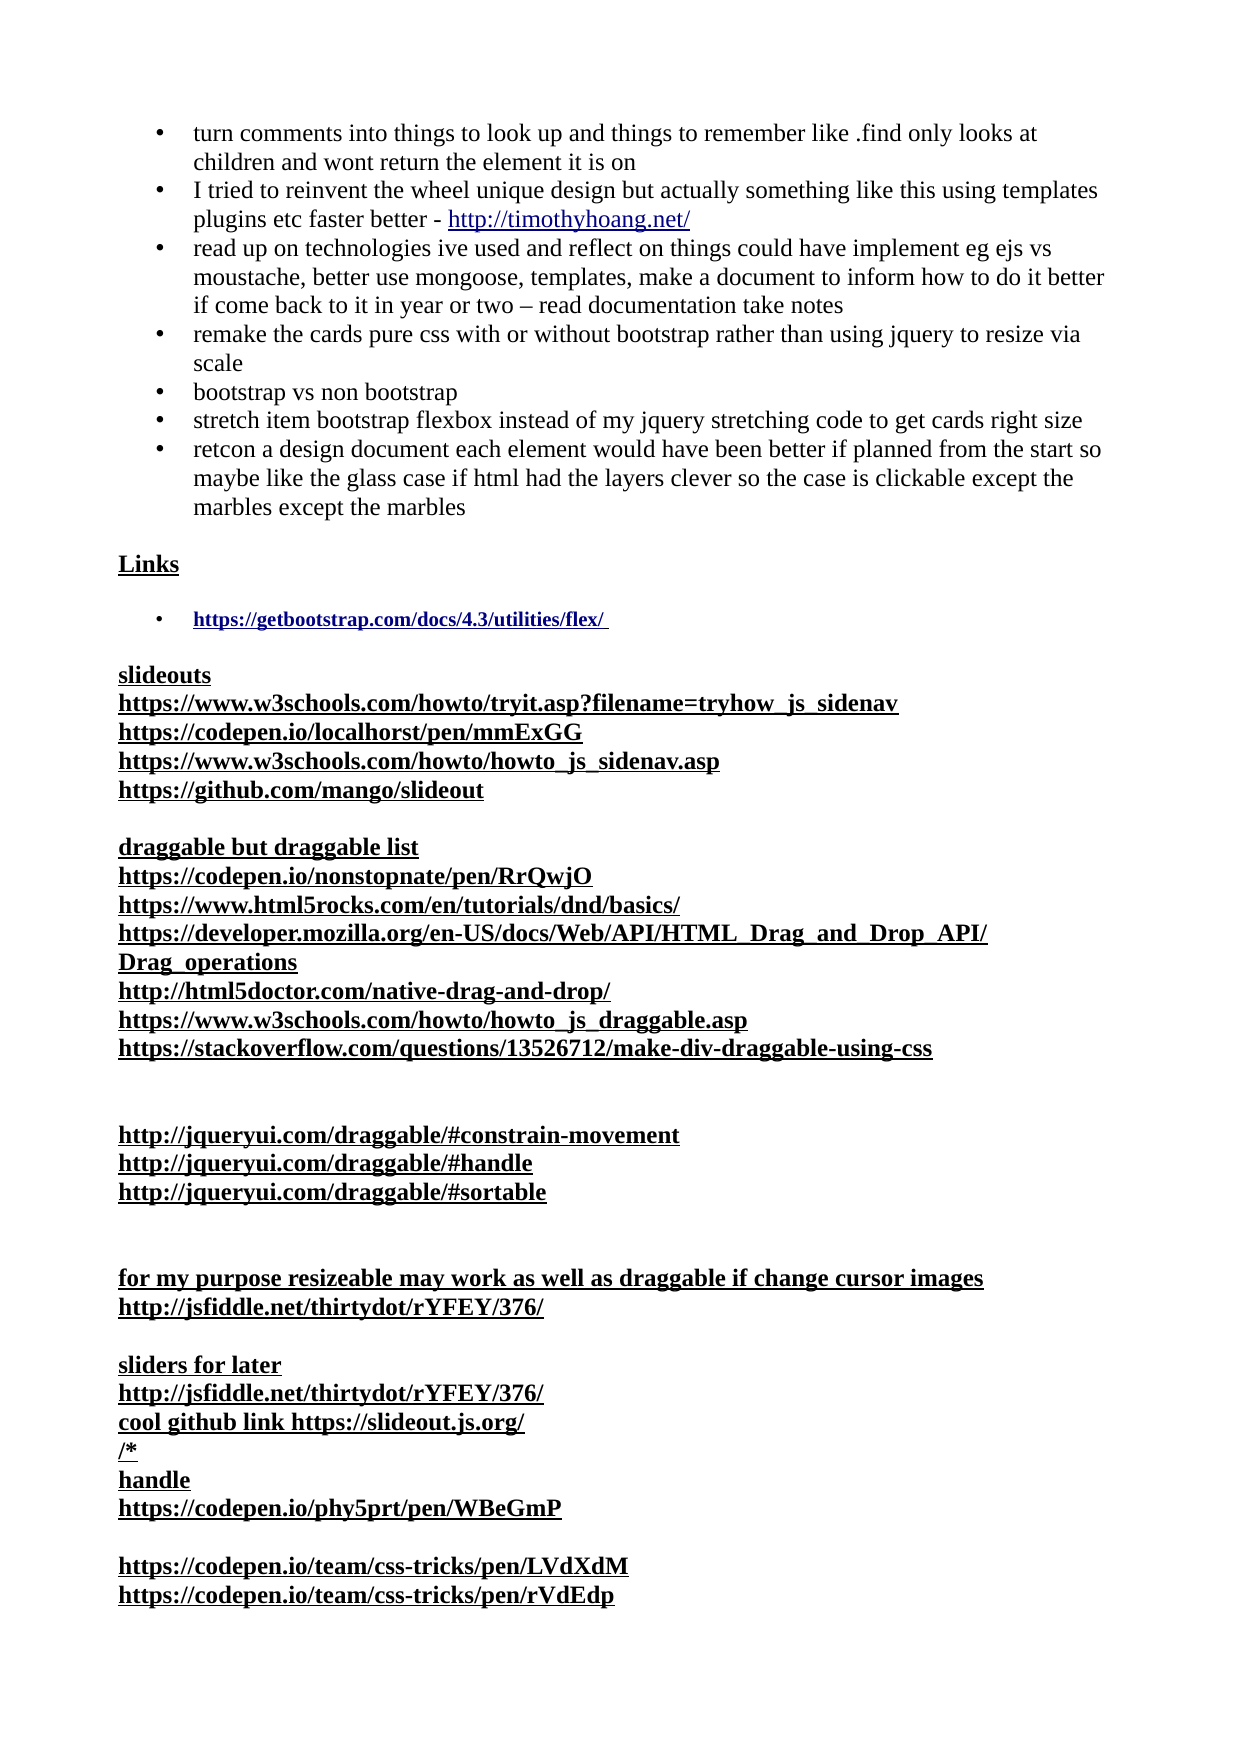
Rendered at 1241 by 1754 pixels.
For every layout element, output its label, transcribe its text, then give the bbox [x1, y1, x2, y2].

text Links [118, 549, 1122, 578]
text https://codepen.io/localhorst/pen/mmExGG [118, 717, 1122, 746]
list retcon a design document each element would have been better if planned from the start so maybe like the glass case if html had the layers clever so the case is clickable except the marbles except the marbles [156, 434, 1122, 521]
text http://html5doctor.com/native-drag-and-drop/ [118, 976, 1122, 1005]
list https://getbootstrap.com/docs/4.3/utilities/flex/ [156, 607, 1122, 631]
text https://www.w3schools.com/howto/howto_js_sidenav.asp [118, 746, 1122, 775]
text https://codepen.io/team/css-tricks/pen/LVdXdM [118, 1551, 1122, 1580]
text http://jsfiddle.net/thirtydot/rYFEY/376/ [118, 1292, 1122, 1321]
text http://jqueryui.com/draggable/#handle [118, 1148, 1122, 1177]
text draggable but draggable list [118, 832, 1122, 861]
text http://jqueryui.com/draggable/#sortable [118, 1177, 1122, 1206]
list read up on technologies ive used and reflect on things could have implement eg ejs vs moustache, better use mongoose, templates, make a document to inform how to do it better if come back to it in year or two – read documentation take notes [156, 233, 1122, 319]
list bootstrap vs non bootstrap [156, 377, 1122, 406]
text https://stackoverflow.com/questions/13526712/make-div-draggable-using-css [118, 1033, 1122, 1062]
text https://www.w3schools.com/howto/tryit.asp?filename=tryhow_js_sidenav [118, 688, 1122, 717]
list turn comments into things to look up and things to remember like .find only looks at children and wont return the element it is on [156, 118, 1122, 176]
text handle [118, 1465, 1122, 1493]
text https://codepen.io/team/css-tricks/pen/rVdEdp [118, 1580, 1122, 1608]
list stretch item bootstrap flexbox instead of my jquery stretching code to get cards right size [156, 406, 1122, 434]
text https://www.w3schools.com/howto/howto_js_draggable.asp [118, 1005, 1122, 1033]
list remake the cards pure css with or without bootstrap rather than using jquery to resize via scale [156, 319, 1122, 377]
text slideouts [118, 660, 1122, 688]
text http://jqueryui.com/draggable/#constrain-movement [118, 1120, 1122, 1148]
text sliders for later [118, 1350, 1122, 1378]
text https://github.com/mango/slideout [118, 775, 1122, 803]
text http://jsfiddle.net/thirtydot/rYFEY/376/ [118, 1378, 1122, 1407]
text https://www.html5rocks.com/en/tutorials/dnd/basics/ [118, 890, 1122, 918]
text https://codepen.io/nonstopnate/pen/RrQwjO [118, 861, 1122, 890]
text cool github link https://slideout.js.org/ [118, 1407, 1122, 1436]
text /* [118, 1436, 1122, 1465]
text https://codepen.io/phy5prt/pen/WBeGmP [118, 1493, 1122, 1522]
text https://developer.mozilla.org/en-US/docs/Web/API/HTML_Drag_and_Drop_API/Drag_operations [118, 918, 1122, 976]
list I tried to reinvent the wheel unique design but actually something like this using templates plugins etc faster better - http://timothyhoang.net/ [156, 176, 1122, 233]
text for my purpose resizeable may work as well as draggable if change cursor images [118, 1263, 1122, 1292]
